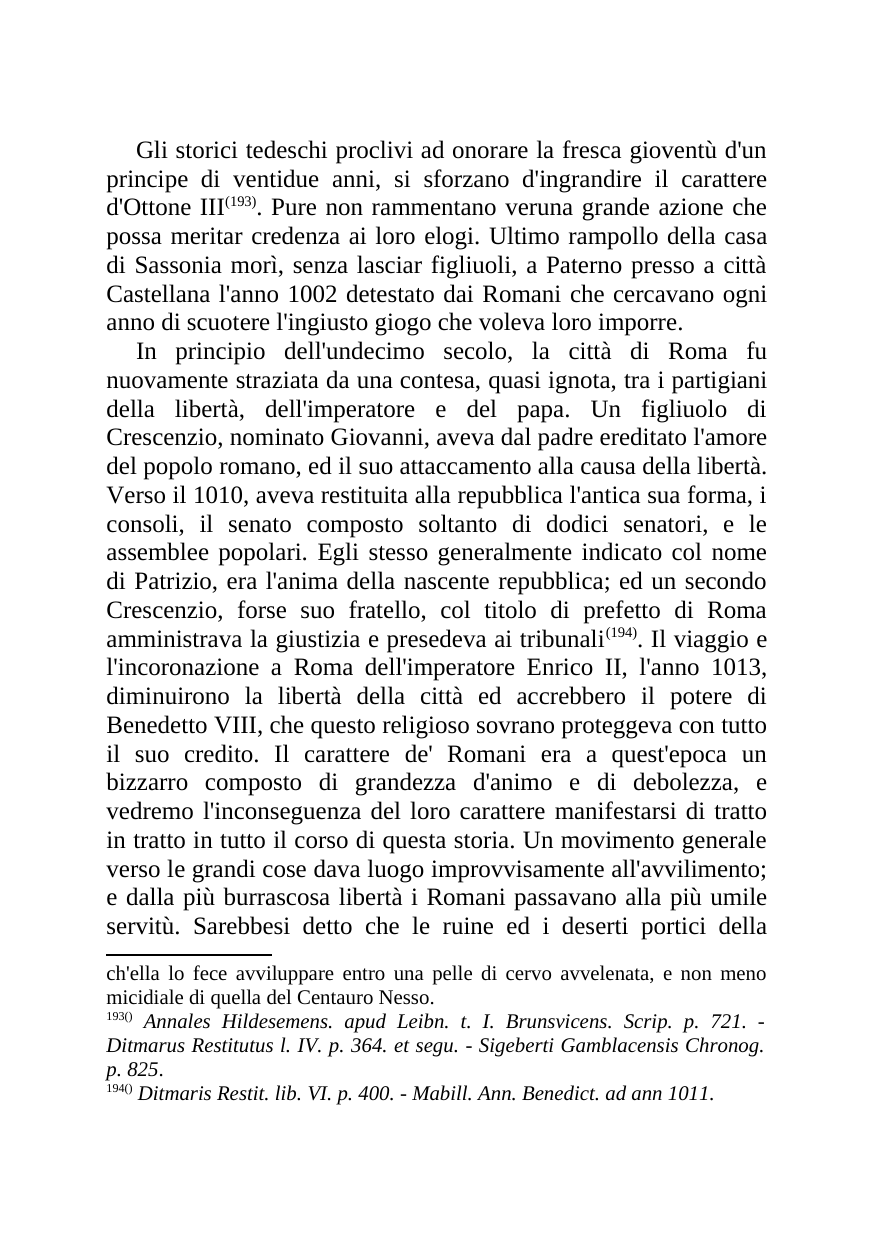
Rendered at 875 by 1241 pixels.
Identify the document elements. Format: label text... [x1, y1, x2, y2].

text () Annales Hildesemens. apud Leibn. t. I. Brunsvicens. Scrip. p. 721. - Ditmarus Restitutus l. IV. p. 364. et segu. - Sigeberti Gamblacensis Chronog. p. 825. [106, 1009, 768, 1081]
text ch'ella lo fece avviluppare entro una pelle di cervo avvelenata, e non meno micidiale di quella del Centauro Nesso. [106, 961, 768, 1009]
text Gli storici tedeschi proclivi ad onorare la fresca gioventù d'un principe di ventidue anni, si sforzano d'ingrandire il carattere d'Ottone III(). Pure non rammentano veruna grande azione che possa meritar credenza ai loro elogi. Ultimo rampollo della casa di Sassonia morì, senza lasciar figliuoli, a Paterno presso a città Castellana l'anno 1002 detestato dai Romani che cercavano ogni anno di scuotere l'ingiusto giogo che voleva loro imporre. [106, 135, 768, 336]
text () Ditmaris Restit. lib. VI. p. 400. - Mabill. Ann. Benedict. ad ann 1011. [106, 1081, 768, 1105]
text In principio dell'undecimo secolo, la città di Roma fu nuovamente straziata da una contesa, quasi ignota, tra i partigiani della libertà, dell'imperatore e del papa. Un figliuolo di Crescenzio, nominato Giovanni, aveva dal padre ereditato l'amore del popolo romano, ed il suo attaccamento alla causa della libertà. Verso il 1010, aveva restituita alla repubblica l'antica sua forma, i consoli, il senato composto soltanto di dodici senatori, e le assemblee popolari. Egli stesso generalmente indicato col nome di Patrizio, era l'anima della nascente repubblica; ed un secondo Crescenzio, forse suo fratello, col titolo di prefetto di Roma amministrava la giustizia e presedeva ai tribunali(). Il viaggio e l'incoronazione a Roma dell'imperatore Enrico II, l'anno 1013, diminuirono la libertà della città ed accrebbero il potere di Benedetto VIII, che questo religioso sovrano proteggeva con tutto il suo credito. Il carattere de' Romani era a quest'epoca un bizzarro composto di grandezza d'animo e di debolezza, e vedremo l'inconseguenza del loro carattere manifestarsi di tratto in tratto in tutto il corso di questa storia. Un movimento generale verso le grandi cose dava luogo improvvisamente all'avvilimento; e dalla più burrascosa libertà i Romani passavano alla più umile servitù. Sarebbesi detto che le ruine ed i deserti portici della [106, 336, 768, 940]
